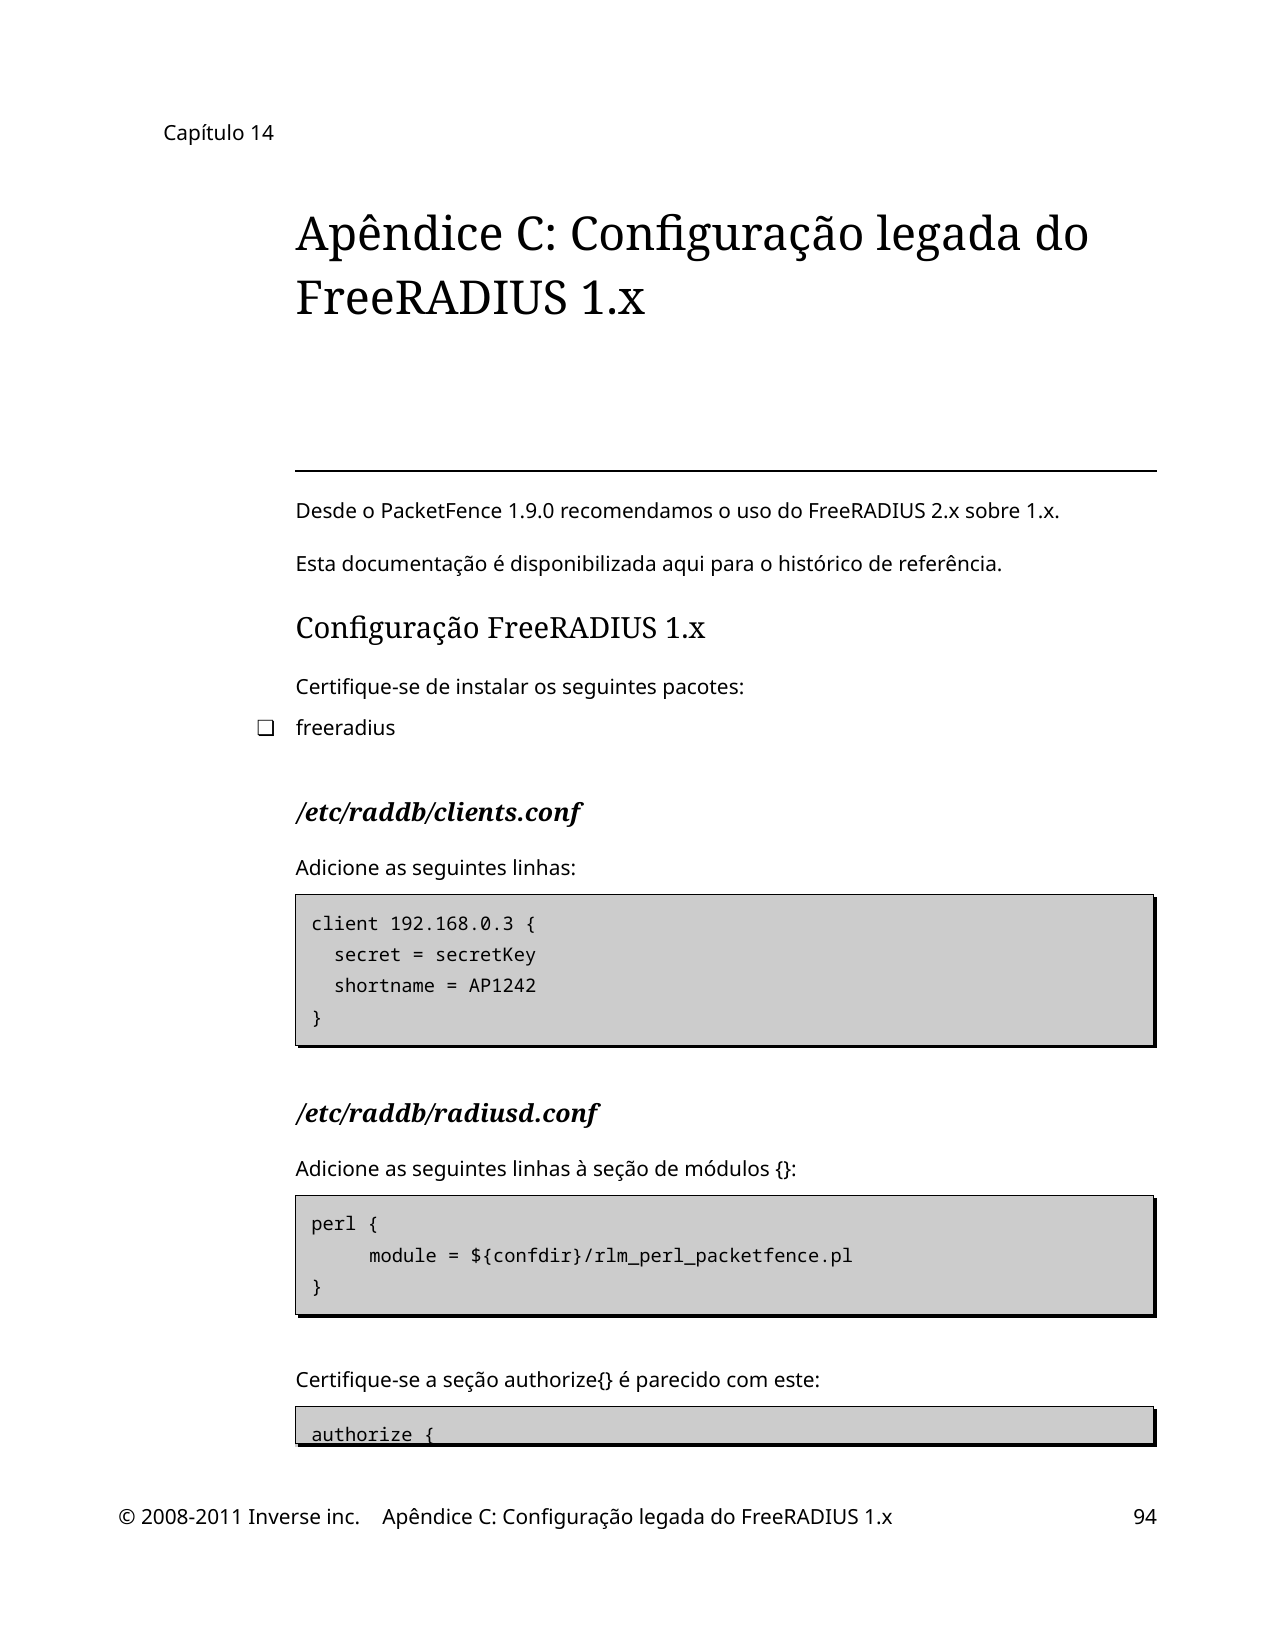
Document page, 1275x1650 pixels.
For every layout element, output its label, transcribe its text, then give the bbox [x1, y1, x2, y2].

list ❏ freeradius [256, 713, 1157, 741]
text Esta documentação é disponibilizada aqui para o histórico de referência. [295, 549, 1157, 577]
text Adicione as seguintes linhas à seção de módulos {}: [295, 1154, 1157, 1182]
subtitle Apêndice C: Configuração legada do FreeRADIUS 1.x [295, 201, 1157, 470]
text } [296, 988, 1153, 1045]
text } [296, 1258, 1153, 1314]
text shortname = AP1242 [296, 957, 1153, 988]
subtitle Configuração FreeRADIUS 1.x [295, 607, 1157, 647]
text client 192.168.0.3 { [296, 895, 1153, 926]
text secret = secretKey [296, 926, 1153, 957]
text Desde o PacketFence 1.9.0 recomendamos o uso do FreeRADIUS 2.x sobre 1.x. [295, 497, 1157, 525]
text Certifique-se a seção authorize{} é parecido com este: [295, 1365, 1157, 1393]
subtitle /etc/raddb/radiusd.conf [260, 1095, 1157, 1129]
text Adicione as seguintes linhas: [295, 853, 1157, 882]
text perl { [296, 1196, 1153, 1226]
subtitle /etc/raddb/clients.conf [260, 794, 1157, 828]
text authorize { [296, 1407, 1153, 1443]
text module = ${confdir}/rlm_perl_packetfence.pl [296, 1226, 1153, 1258]
text Certifique-se de instalar os seguintes pacotes: [295, 672, 1157, 700]
